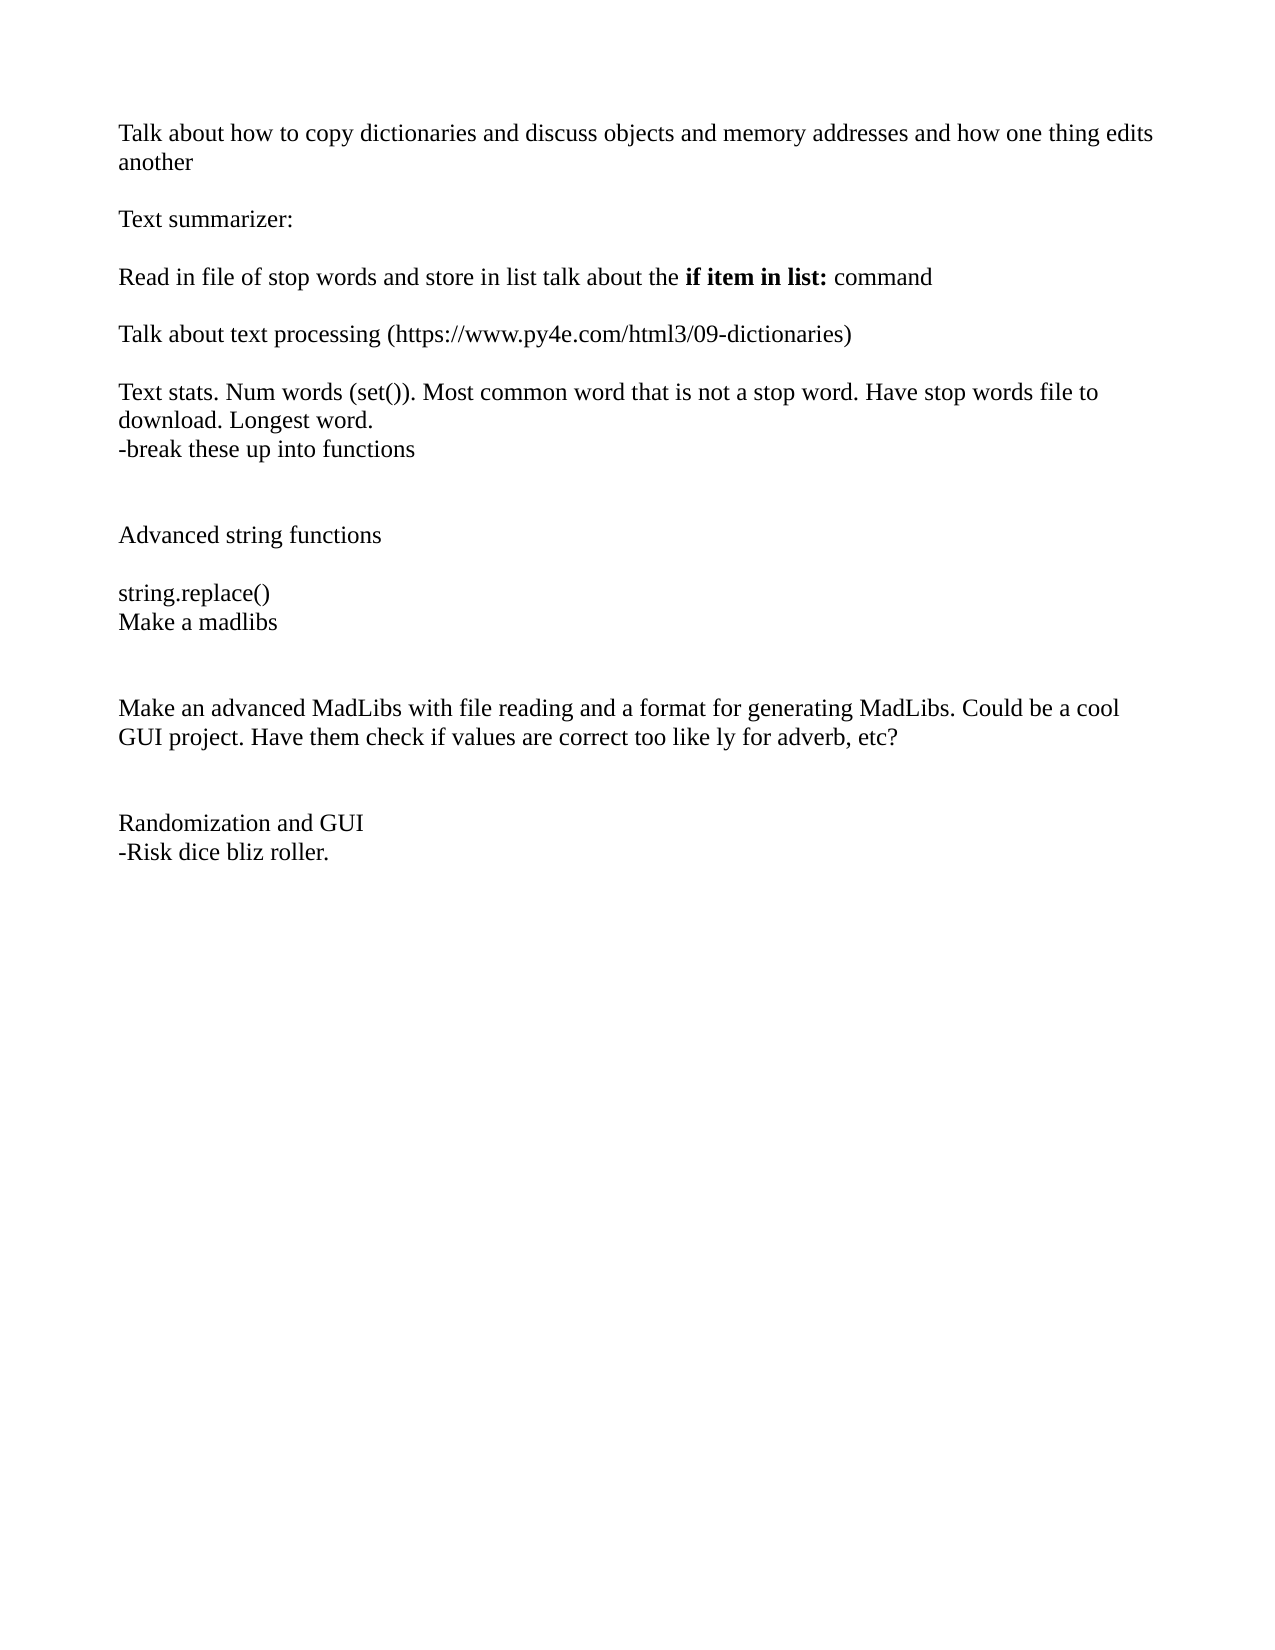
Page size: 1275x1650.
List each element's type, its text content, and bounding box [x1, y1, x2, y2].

text -break these up into functions [118, 434, 1157, 463]
text string.replace() [118, 578, 1157, 607]
text Make a madlibs [118, 607, 1157, 636]
text Talk about text processing (https://www.py4e.com/html3/09-dictionaries) [118, 319, 1157, 348]
text Text stats. Num words (set()). Most common word that is not a stop word. Have stop words file to download. Longest word. [118, 377, 1157, 434]
text Text summarizer: [118, 204, 1157, 233]
text Advanced string functions [118, 521, 1157, 549]
text Randomization and GUI [118, 808, 1157, 837]
text Make an advanced MadLibs with file reading and a format for generating MadLibs. Could be a cool GUI project. Have them check if values are correct too like ly for adverb, etc? [118, 693, 1157, 751]
text Read in file of stop words and store in list talk about the if item in list: command [118, 262, 1157, 291]
text Talk about how to copy dictionaries and discuss objects and memory addresses and how one thing edits another [118, 118, 1157, 176]
text -Risk dice bliz roller. [118, 837, 1157, 866]
